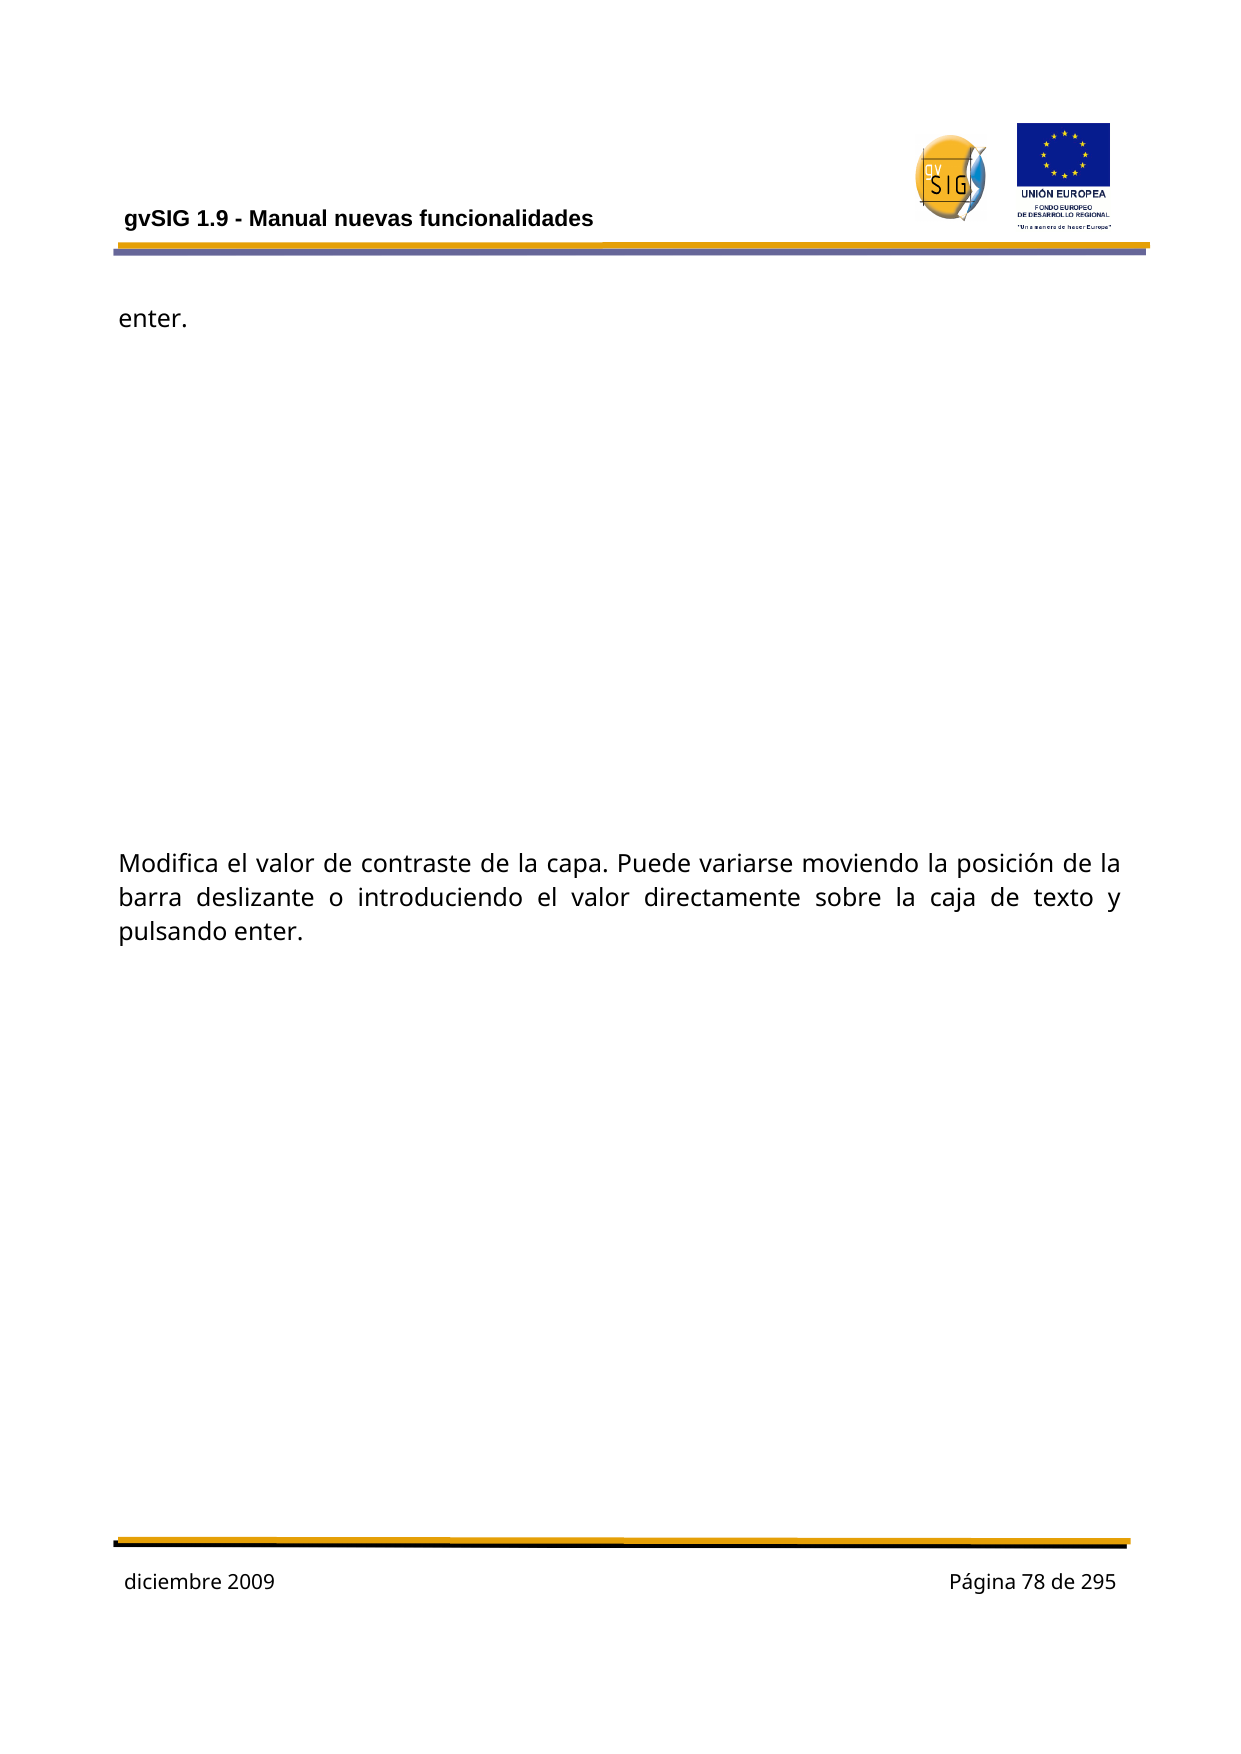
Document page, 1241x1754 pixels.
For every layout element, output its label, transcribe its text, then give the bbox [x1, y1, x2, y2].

picture [914, 134, 987, 222]
text Modifica el valor de contraste de la capa. Puede variarse moviendo la posición de la barra deslizante o introduciendo el valor directamente sobre la caja de texto y pulsando enter. [118, 846, 1122, 948]
text enter. [118, 301, 1122, 335]
picture [1015, 123, 1112, 232]
